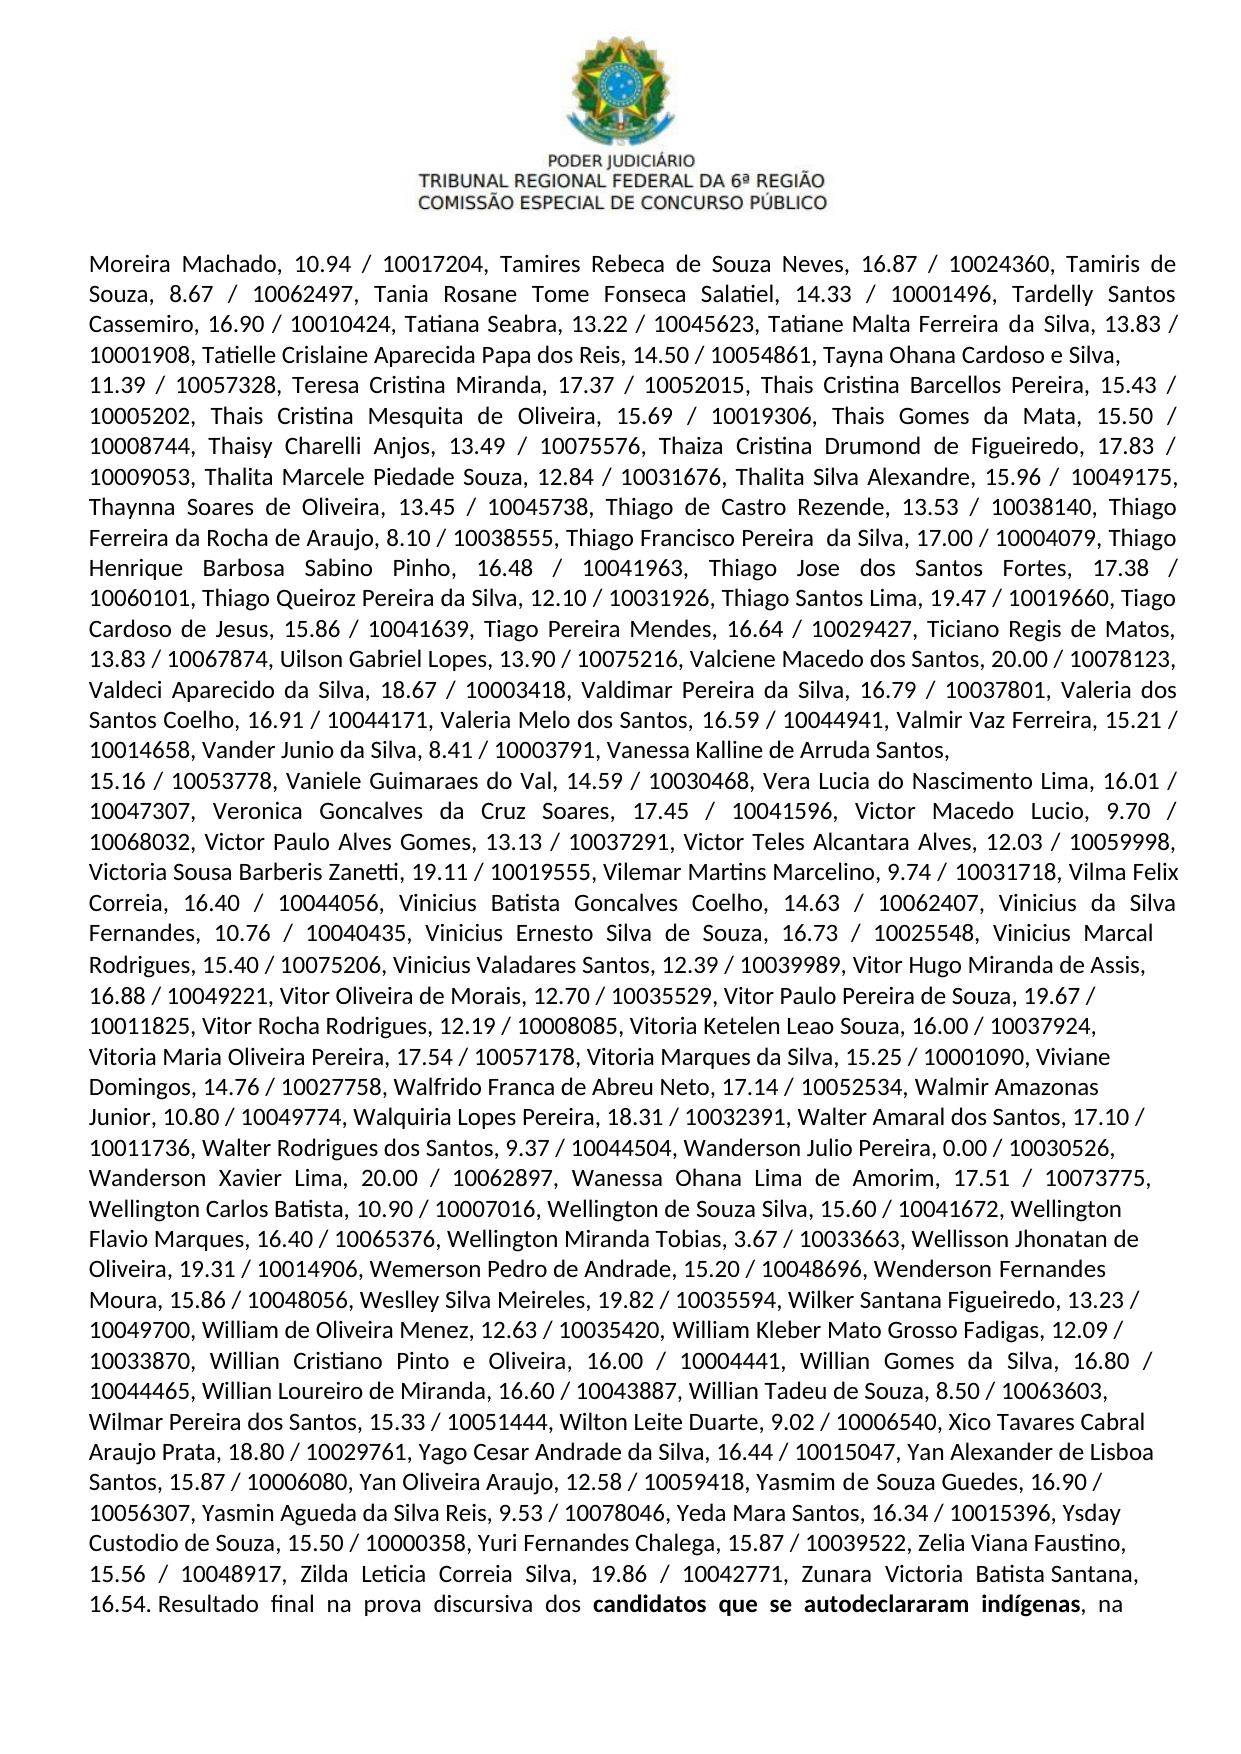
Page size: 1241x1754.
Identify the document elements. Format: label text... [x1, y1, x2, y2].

picture [406, 0, 834, 225]
text Moreira Machado, 10.94 / 10017204, Tamires Rebeca de Souza Neves, 16.87 / 10024360, Tamiris de Souza, 8.67 / 10062497, Tania Rosane Tome Fonseca Salatiel, 14.33 / 10001496, Tardelly Santos Cassemiro, 16.90 / 10010424, Tatiana Seabra, 13.22 / 10045623, Tatiane Malta Ferreira da Silva, 13.83 / 10001908, Tatielle Crislaine Aparecida Papa dos Reis, 14.50 / 10054861, Tayna Ohana Cardoso e Silva, [89, 248, 1178, 369]
text Rodrigues, 15.40 / 10075206, Vinicius Valadares Santos, 12.39 / 10039989, Vitor Hugo Miranda de Assis, 16.88 / 10049221, Vitor Oliveira de Morais, 12.70 / 10035529, Vitor Paulo Pereira de Souza, 19.67 / 10011825, Vitor Rocha Rodrigues, 12.19 / 10008085, Vitoria Ketelen Leao Souza, 16.00 / 10037924, Vitoria Maria Oliveira Pereira, 17.54 / 10057178, Vitoria Marques da Silva, 15.25 / 10001090, Viviane Domingos, 14.76 / 10027758, Walfrido Franca de Abreu Neto, 17.14 / 10052534, Walmir Amazonas Junior, 10.80 / 10049774, Walquiria Lopes Pereira, 18.31 / 10032391, Walter Amaral dos Santos, 17.10 / 10011736, Walter Rodrigues dos Santos, 9.37 / 10044504, Wanderson Julio Pereira, 0.00 / 10030526, Wanderson Xavier Lima, 20.00 / 10062897, Wanessa Ohana Lima de Amorim, 17.51 / 10073775, Wellington Carlos Batista, 10.90 / 10007016, Wellington de Souza Silva, 15.60 / 10041672, Wellington Flavio Marques, 16.40 / 10065376, Wellington Miranda Tobias, 3.67 / 10033663, Wellisson Jhonatan de Oliveira, 19.31 / 10014906, Wemerson Pedro de Andrade, 15.20 / 10048696, Wenderson Fernandes Moura, 15.86 / 10048056, Weslley Silva Meireles, 19.82 / 10035594, Wilker Santana Figueiredo, 13.23 / 10049700, William de Oliveira Menez, 12.63 / 10035420, William Kleber Mato Grosso Fadigas, 12.09 / 10033870, Willian Cristiano Pinto e Oliveira, 16.00 / 10004441, Willian Gomes da Silva, 16.80 / 10044465, Willian Loureiro de Miranda, 16.60 / 10043887, Willian Tadeu de Souza, 8.50 / 10063603, Wilmar Pereira dos Santos, 15.33 / 10051444, Wilton Leite Duarte, 9.02 / 10006540, Xico Tavares Cabral Araujo Prata, 18.80 / 10029761, Yago Cesar Andrade da Silva, 16.44 / 10015047, Yan Alexander de Lisboa Santos, 15.87 / 10006080, Yan Oliveira Araujo, 12.58 / 10059418, Yasmim de Souza Guedes, 16.90 / 10056307, Yasmin Agueda da Silva Reis, 9.53 / 10078046, Yeda Mara Santos, 16.34 / 10015396, Ysday Custodio de Souza, 15.50 / 10000358, Yuri Fernandes Chalega, 15.87 / 10039522, Zelia Viana Faustino, 15.56 / 10048917, Zilda Leticia Correia Silva, 19.86 / 10042771, Zunara Victoria Batista Santana, 16.54. Resultado final na prova discursiva dos candidatos que se autodeclararam indígenas, na [89, 949, 1158, 1619]
text 11.39 / 10057328, Teresa Cristina Miranda, 17.37 / 10052015, Thais Cristina Barcellos Pereira, 15.43 / 10005202, Thais Cristina Mesquita de Oliveira, 15.69 / 10019306, Thais Gomes da Mata, 15.50 / 10008744, Thaisy Charelli Anjos, 13.49 / 10075576, Thaiza Cristina Drumond de Figueiredo, 17.83 / 10009053, Thalita Marcele Piedade Souza, 12.84 / 10031676, Thalita Silva Alexandre, 15.96 / 10049175, Thaynna Soares de Oliveira, 13.45 / 10045738, Thiago de Castro Rezende, 13.53 / 10038140, Thiago Ferreira da Rocha de Araujo, 8.10 / 10038555, Thiago Francisco Pereira da Silva, 17.00 / 10004079, Thiago Henrique Barbosa Sabino Pinho, 16.48 / 10041963, Thiago Jose dos Santos Fortes, 17.38 / 10060101, Thiago Queiroz Pereira da Silva, 12.10 / 10031926, Thiago Santos Lima, 19.47 / 10019660, Tiago Cardoso de Jesus, 15.86 / 10041639, Tiago Pereira Mendes, 16.64 / 10029427, Ticiano Regis de Matos, 13.83 / 10067874, Uilson Gabriel Lopes, 13.90 / 10075216, Valciene Macedo dos Santos, 20.00 / 10078123, Valdeci Aparecido da Silva, 18.67 / 10003418, Valdimar Pereira da Silva, 16.79 / 10037801, Valeria dos Santos Coelho, 16.91 / 10044171, Valeria Melo dos Santos, 16.59 / 10044941, Valmir Vaz Ferreira, 15.21 / 10014658, Vander Junio da Silva, 8.41 / 10003791, Vanessa Kalline de Arruda Santos, [89, 370, 1179, 765]
text 15.16 / 10053778, Vaniele Guimaraes do Val, 14.59 / 10030468, Vera Lucia do Nascimento Lima, 16.01 / 10047307, Veronica Goncalves da Cruz Soares, 17.45 / 10041596, Victor Macedo Lucio, 9.70 / 10068032, Victor Paulo Alves Gomes, 13.13 / 10037291, Victor Teles Alcantara Alves, 12.03 / 10059998, Victoria Sousa Barberis Zanetti, 19.11 / 10019555, Vilemar Martins Marcelino, 9.74 / 10031718, Vilma Felix Correia, 16.40 / 10044056, Vinicius Batista Goncalves Coelho, 14.63 / 10062407, Vinicius da Silva Fernandes, 10.76 / 10040435, Vinicius Ernesto Silva de Souza, 16.73 / 10025548, Vinicius Marcal [89, 765, 1178, 948]
